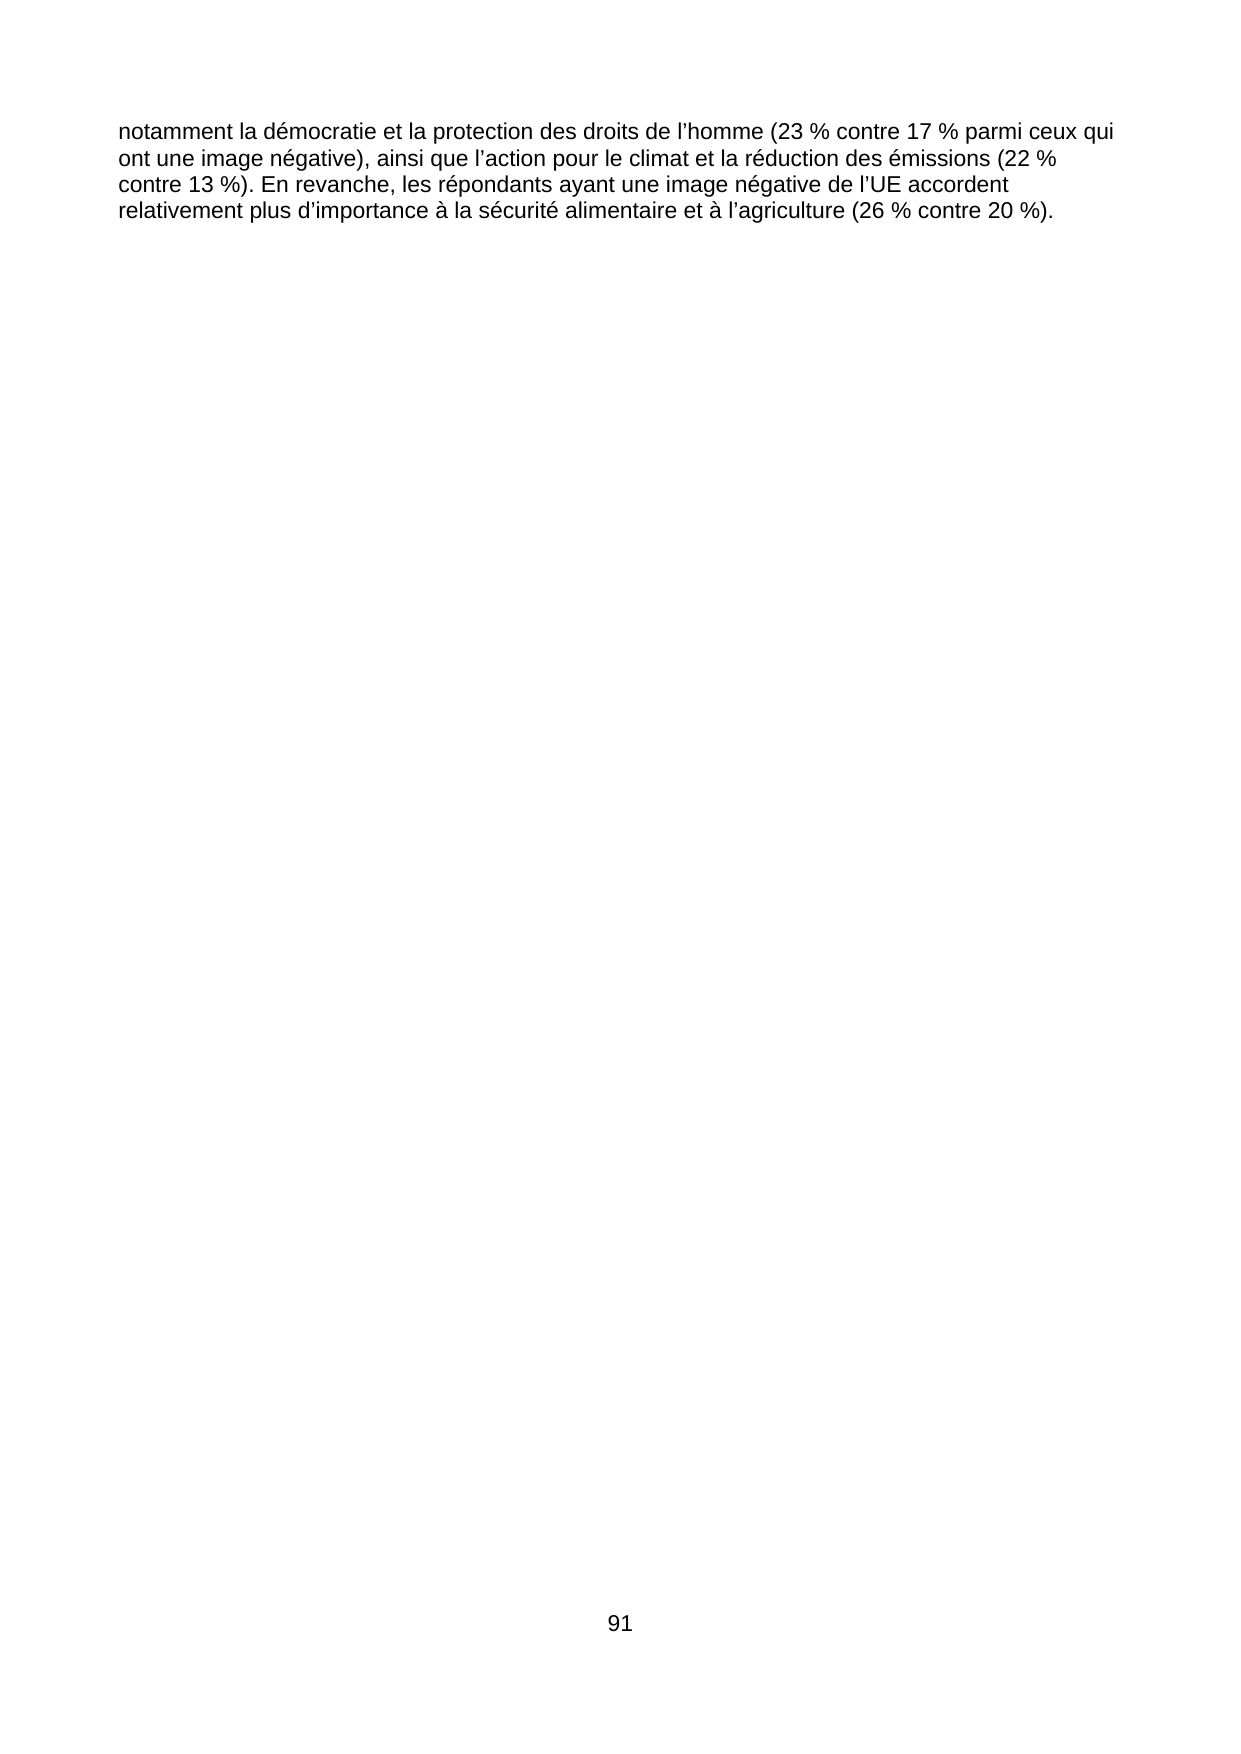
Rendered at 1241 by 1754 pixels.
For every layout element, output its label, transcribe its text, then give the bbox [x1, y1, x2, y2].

text notamment la démocratie et la protection des droits de l’homme (23 % contre 17 % parmi ceux qui ont une image négative), ainsi que l’action pour le climat et la réduction des émissions (22 % contre 13 %). En revanche, les répondants ayant une image négative de l’UE accordent relativement plus d’importance à la sécurité alimentaire et à l’agriculture (26 % contre 20 %). [118, 118, 1122, 223]
